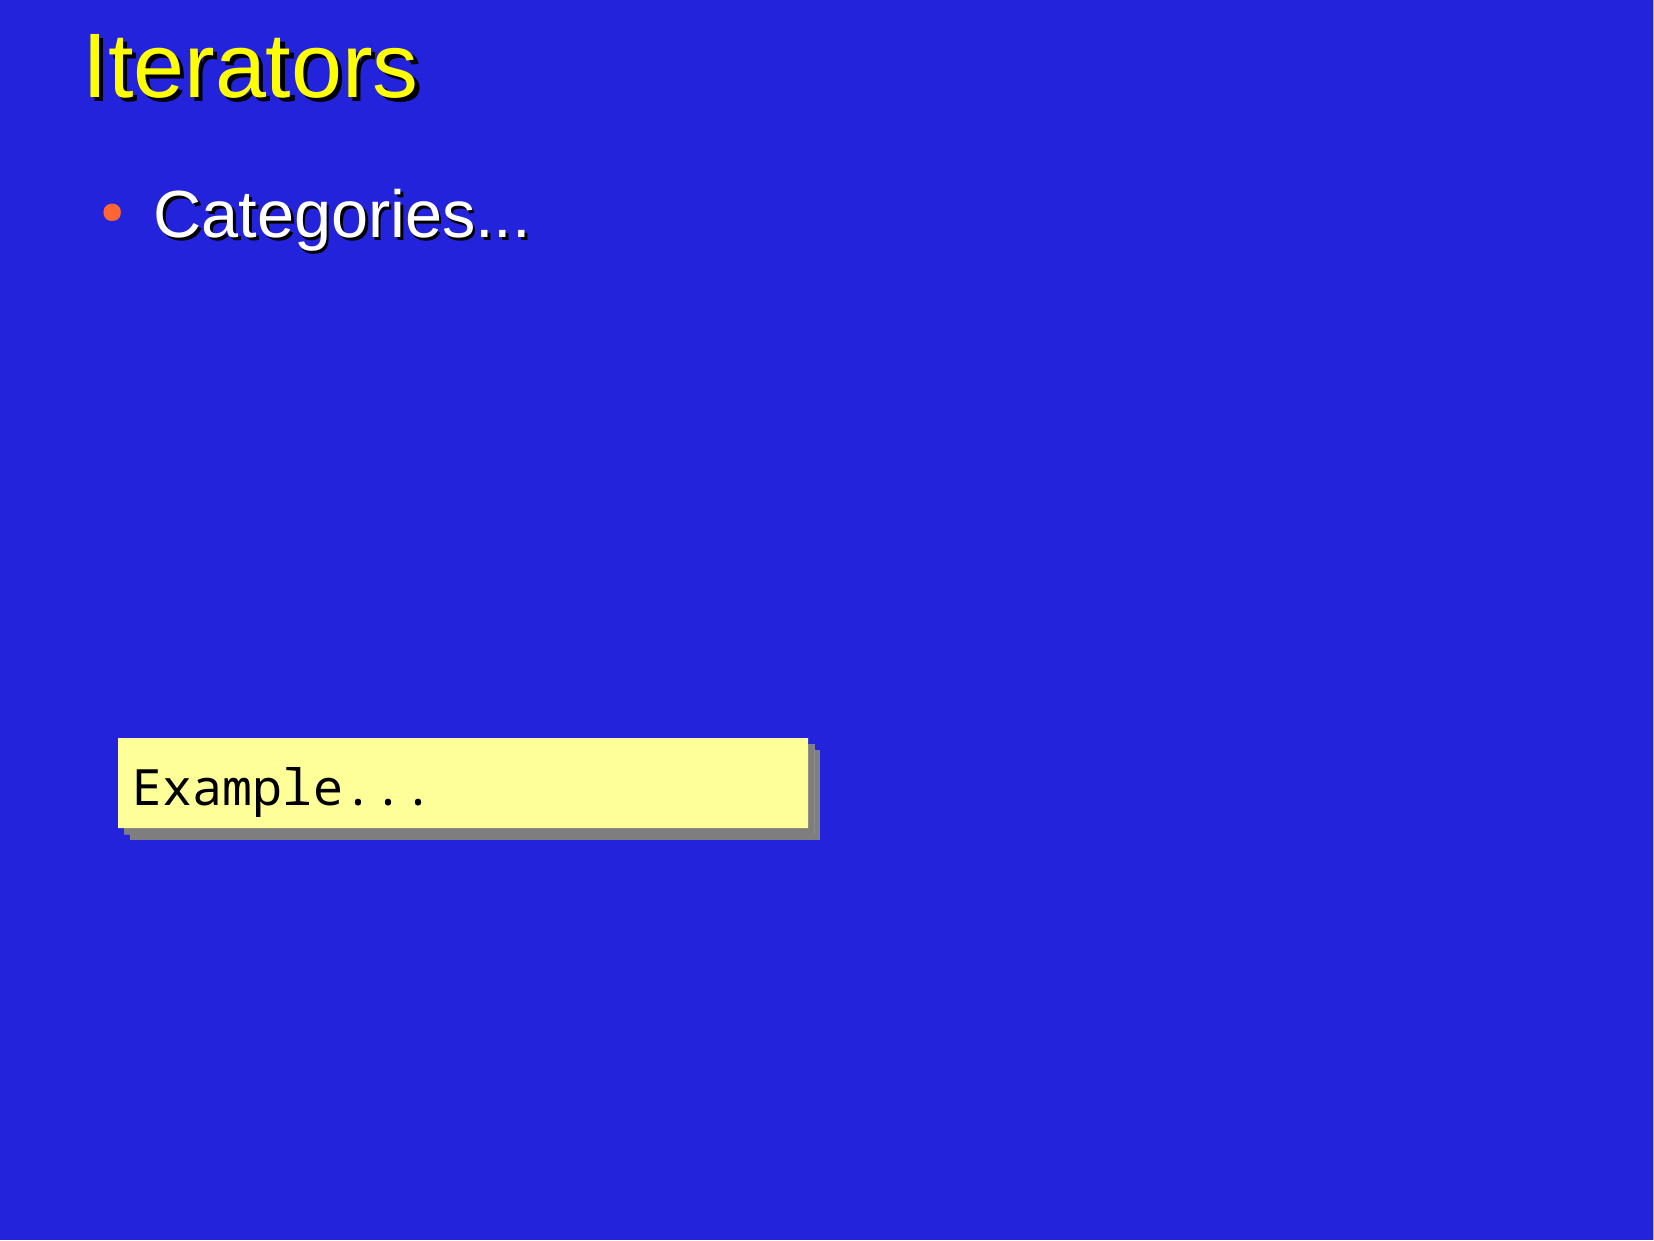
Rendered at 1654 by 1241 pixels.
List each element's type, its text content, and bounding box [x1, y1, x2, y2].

text_box Example... [118, 738, 809, 829]
title Iterators [82, 2, 1571, 130]
list Categories... [82, 177, 1571, 1182]
